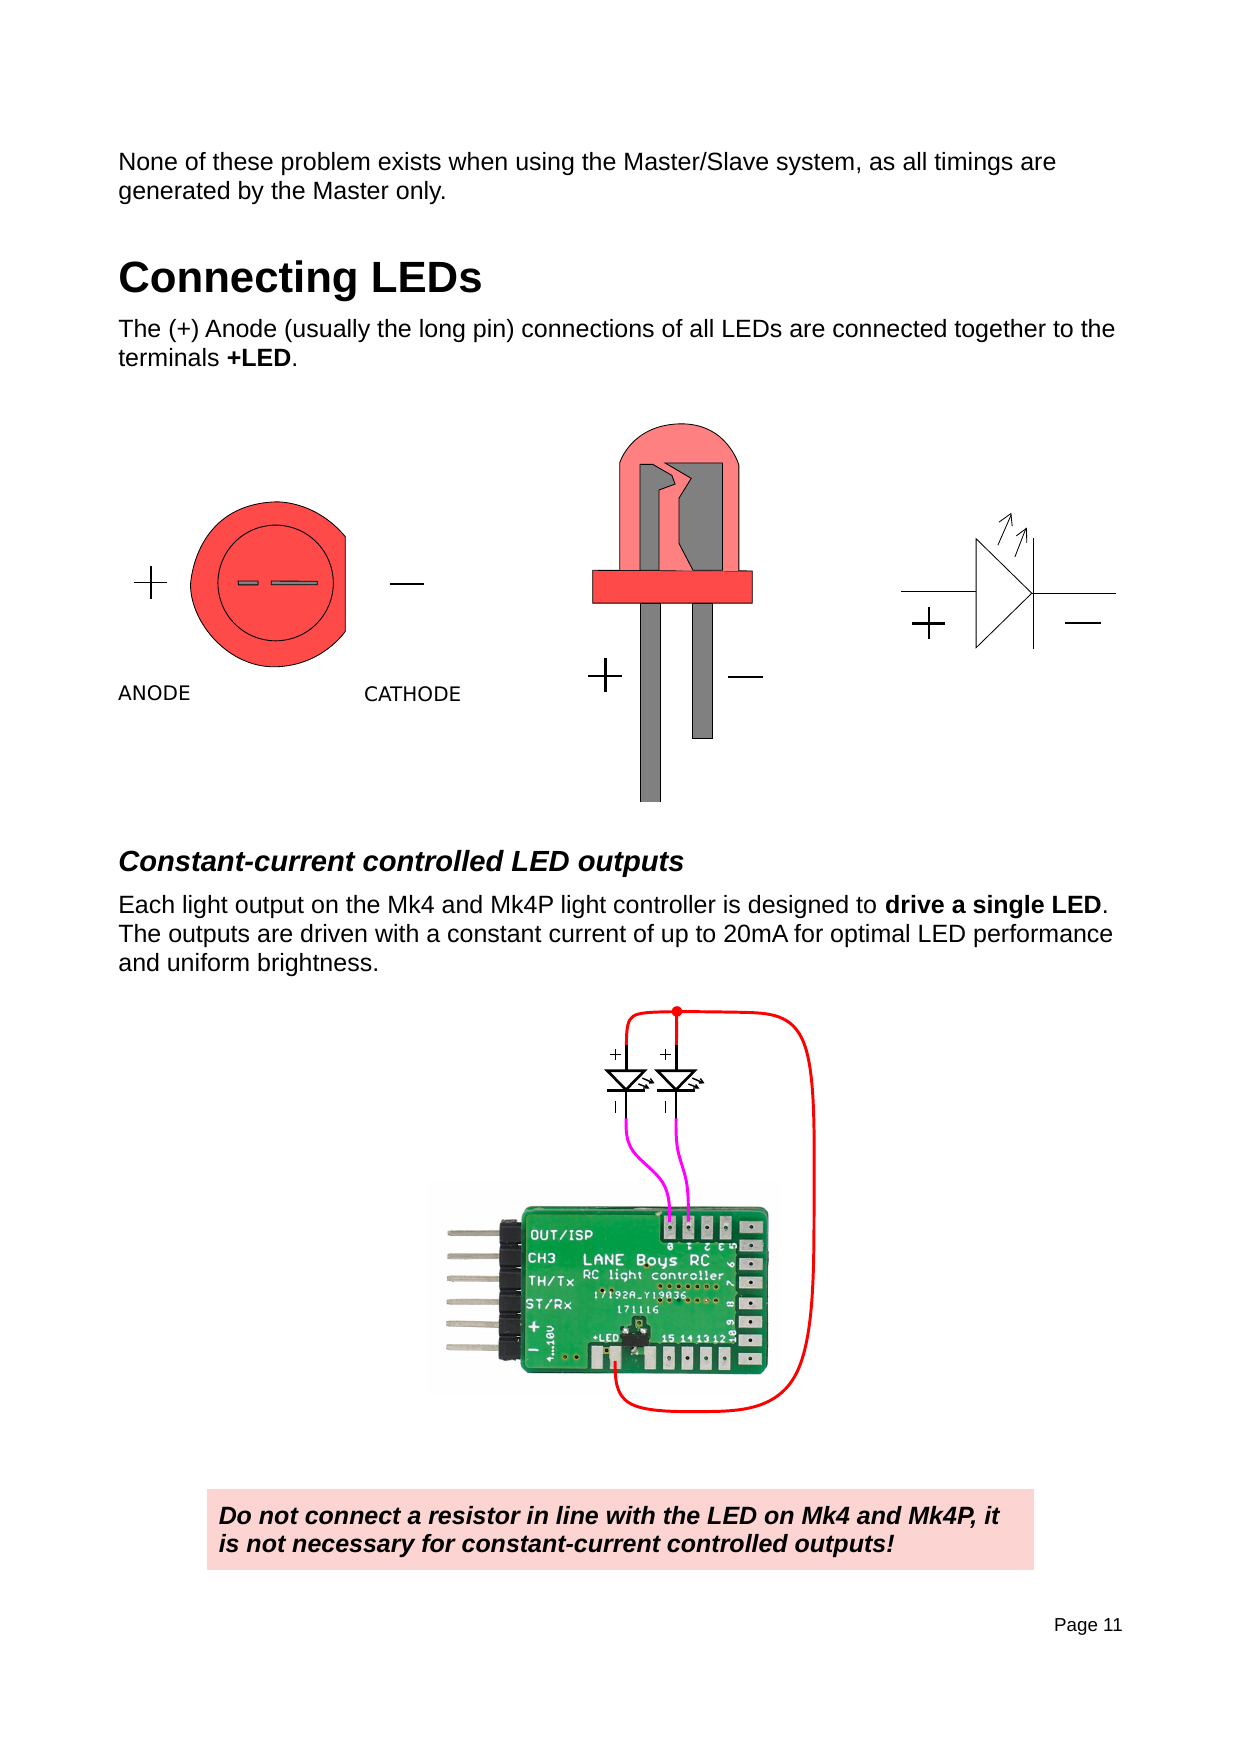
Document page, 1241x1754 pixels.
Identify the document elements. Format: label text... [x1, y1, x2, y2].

subtitle Constant-current controlled LED outputs [118, 844, 1122, 878]
text The (+) Anode (usually the long pin) connections of all LEDs are connected together to the terminals +LED. [118, 314, 1122, 371]
text Each light output on the Mk4 and Mk4P light controller is designed to drive a single LED. The outputs are driven with a constant current of up to 20mA for optimal LED performance and uniform brightness. [118, 890, 1122, 977]
text None of these problem exists when using the Master/Slave system, as all timings are generated by the Master only. [118, 147, 1122, 204]
text Do not connect a resistor in line with the LED on Mk4 and Mk4P, it is not necessary for constant-current controlled outputs! [207, 1489, 1034, 1570]
subtitle Connecting LEDs [118, 252, 1122, 302]
